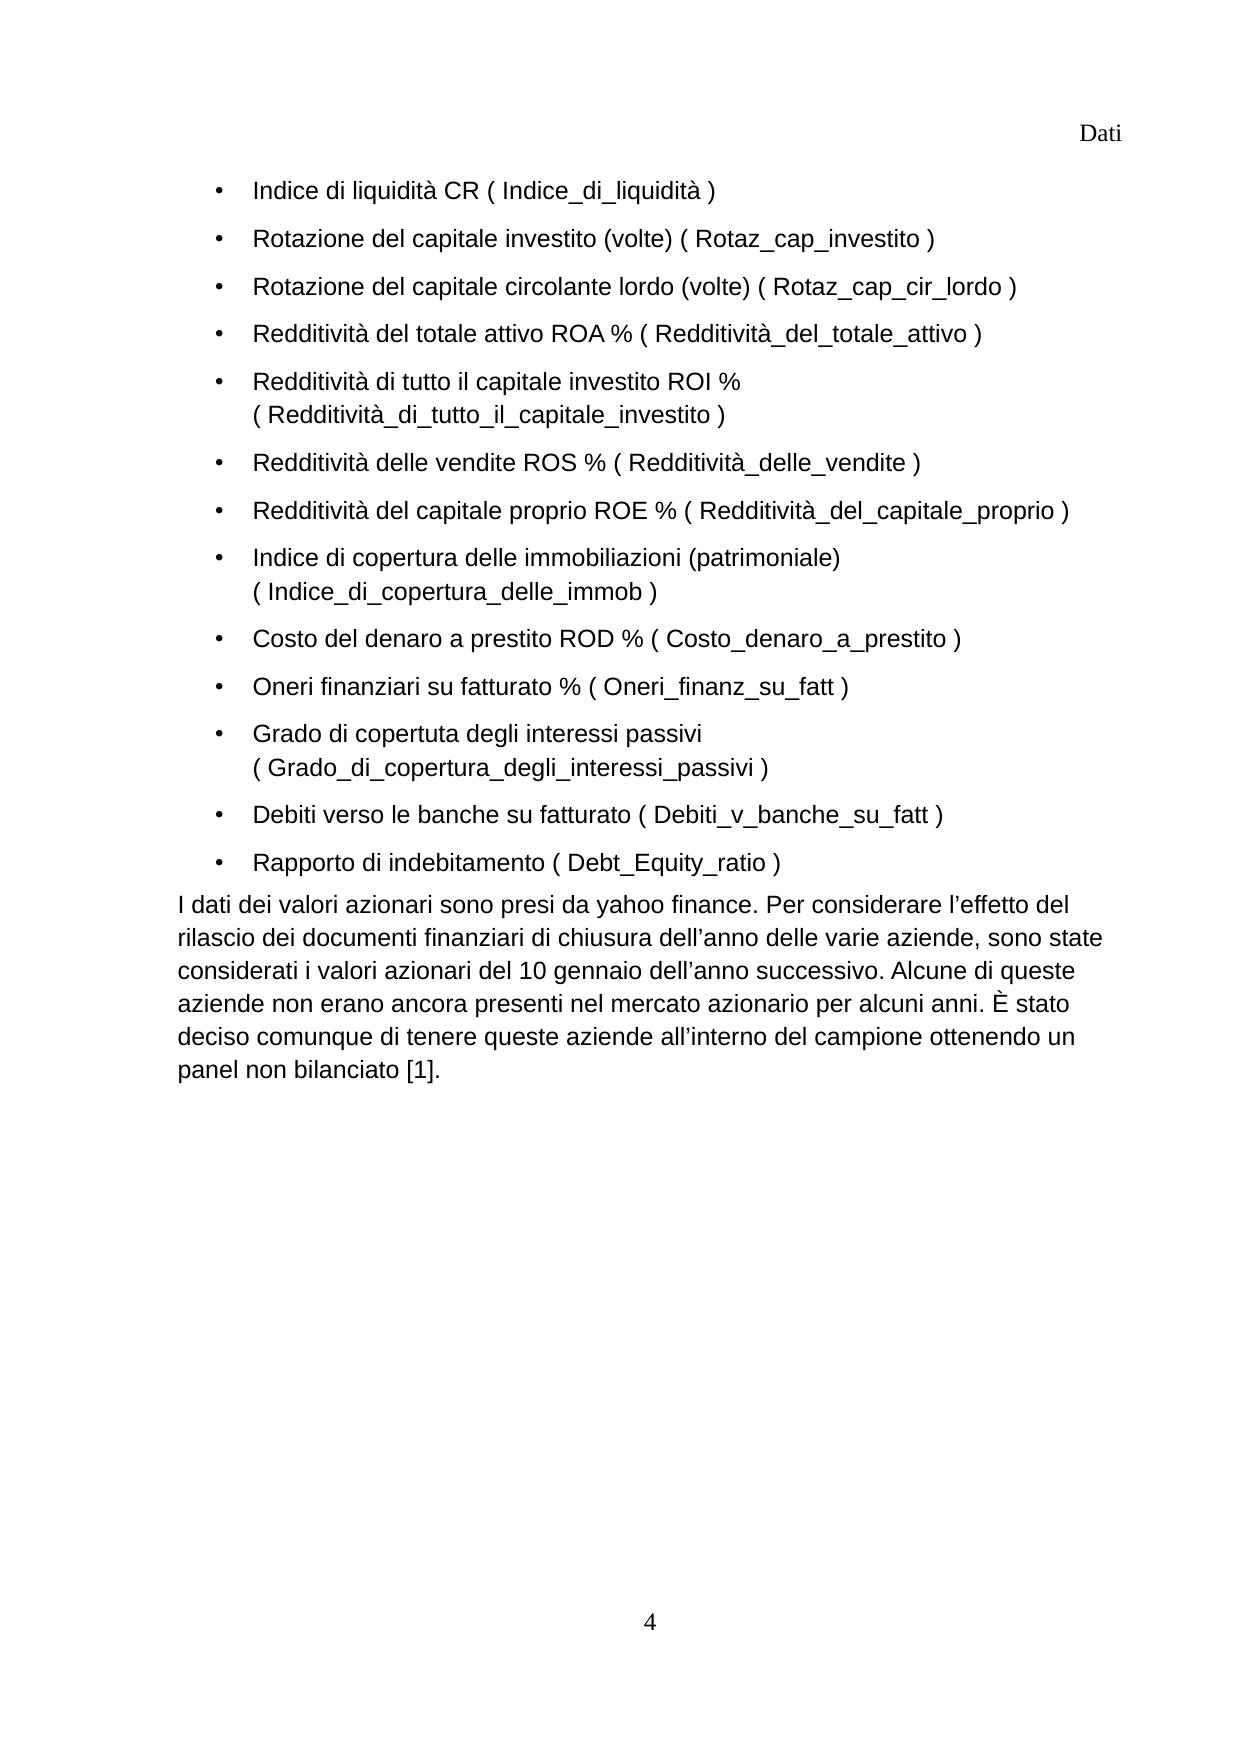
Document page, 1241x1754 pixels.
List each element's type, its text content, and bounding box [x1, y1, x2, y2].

list Costo del denaro a prestito ROD % ( Costo_denaro_a_prestito ) [215, 624, 1122, 653]
list Grado di copertuta degli interessi passivi ( Grado_di_copertura_degli_interessi_passivi ) [215, 719, 1122, 781]
list Rotazione del capitale investito (volte) ( Rotaz_cap_investito ) [215, 224, 1122, 253]
list Indice di liquidità CR ( Indice_di_liquidità ) [215, 176, 1122, 205]
text I dati dei valori azionari sono presi da yahoo finance. Per considerare l’effetto del rilascio dei documenti finanziari di chiusura dell’anno delle varie aziende, sono state considerati i valori azionari del 10 gennaio dell’anno successivo. Alcune di queste aziende non erano ancora presenti nel mercato azionario per alcuni anni. È stato deciso comunque di tenere queste aziende all’interno del campione ottenendo un panel non bilanciato [1]. [177, 890, 1122, 1083]
list Redditività del capitale proprio ROE % ( Redditività_del_capitale_proprio ) [215, 496, 1122, 524]
list Debiti verso le banche su fatturato ( Debiti_v_banche_su_fatt ) [215, 800, 1122, 829]
list Redditività del totale attivo ROA % ( Redditività_del_totale_attivo ) [215, 319, 1122, 348]
list Indice di copertura delle immobiliazioni (patrimoniale)( Indice_di_copertura_delle_immob ) [215, 543, 1122, 605]
list Oneri finanziari su fatturato % ( Oneri_finanz_su_fatt ) [215, 672, 1122, 701]
list Redditività di tutto il capitale investito ROI % ( Redditività_di_tutto_il_capitale_investito ) [215, 367, 1122, 429]
list Rapporto di indebitamento ( Debt_Equity_ratio ) [215, 848, 1122, 877]
list Rotazione del capitale circolante lordo (volte) ( Rotaz_cap_cir_lordo ) [215, 272, 1122, 301]
list Redditività delle vendite ROS % ( Redditività_delle_vendite ) [215, 448, 1122, 477]
